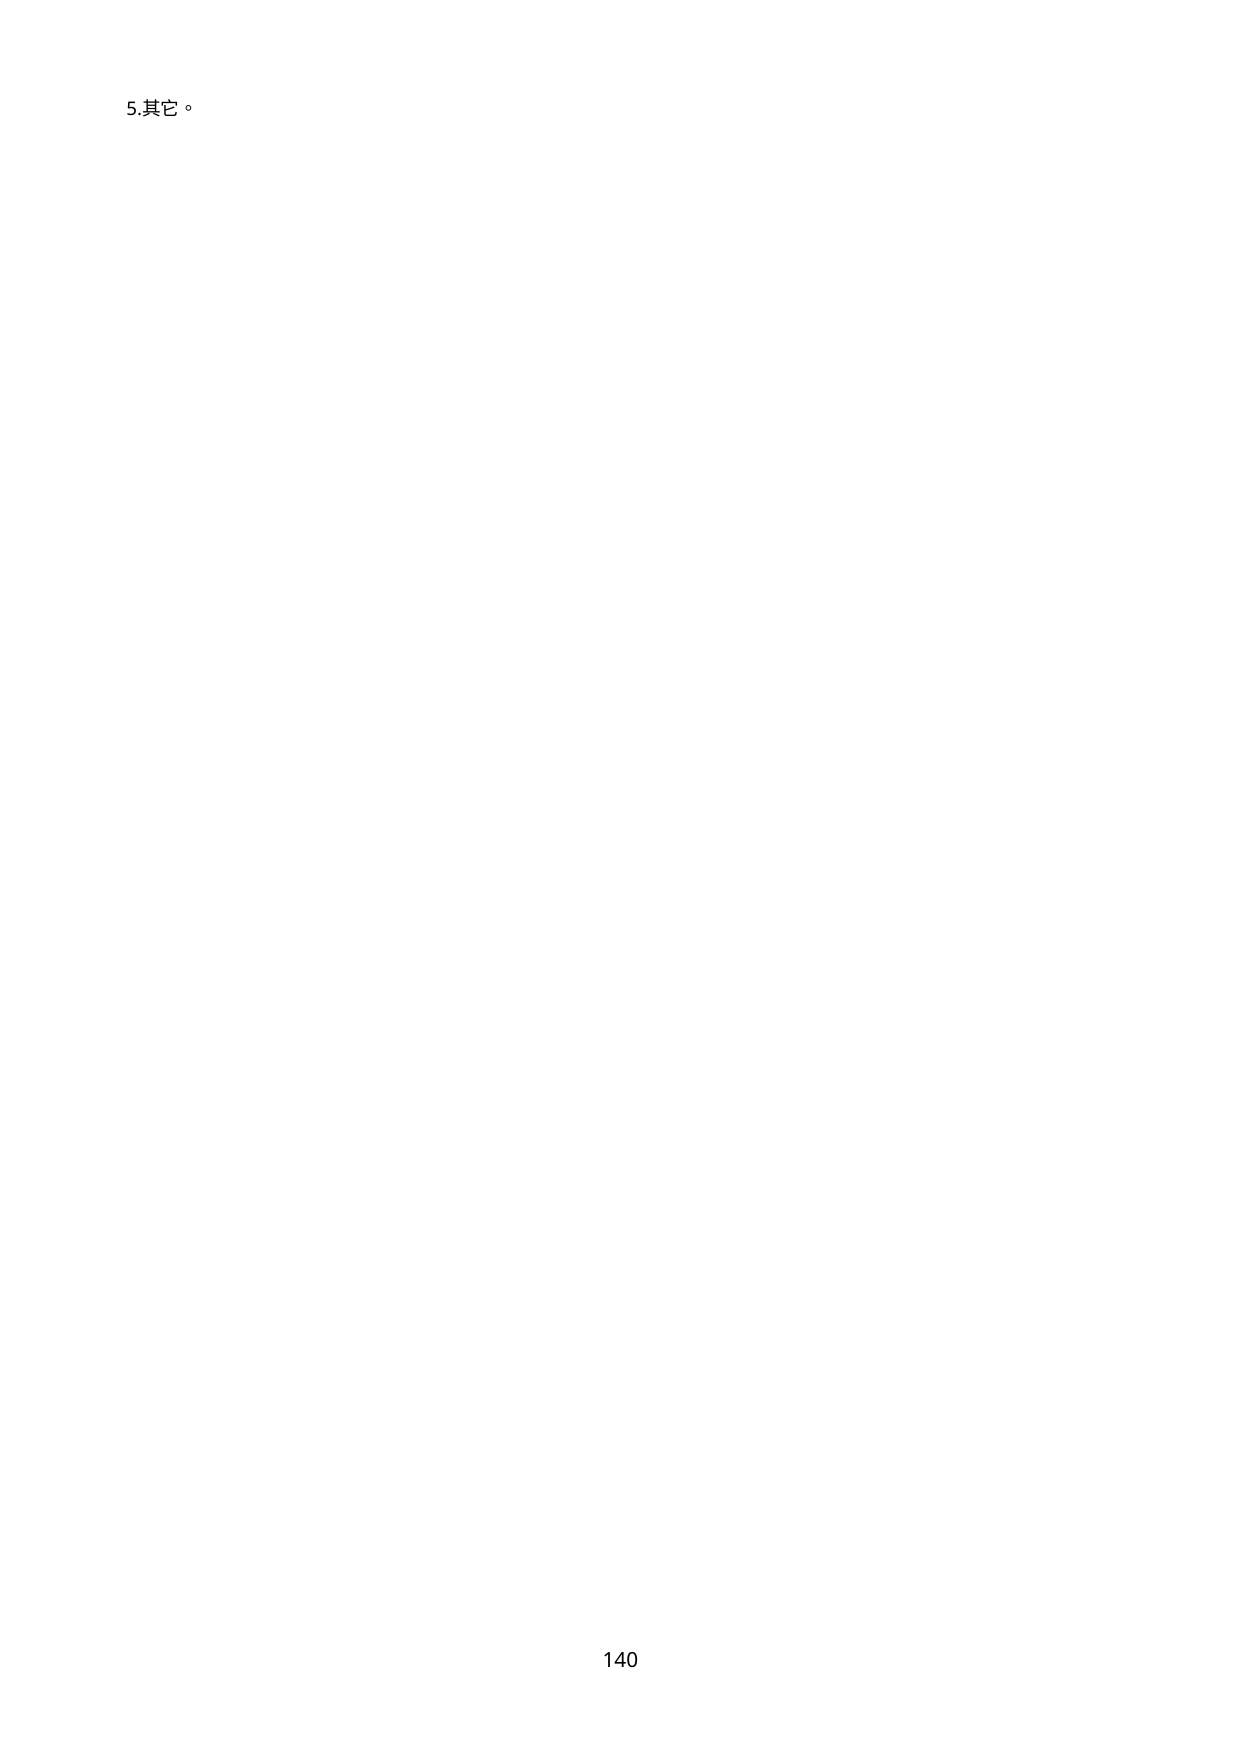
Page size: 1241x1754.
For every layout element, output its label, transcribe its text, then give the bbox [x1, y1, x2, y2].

text 5.其它。 [89, 89, 1152, 122]
